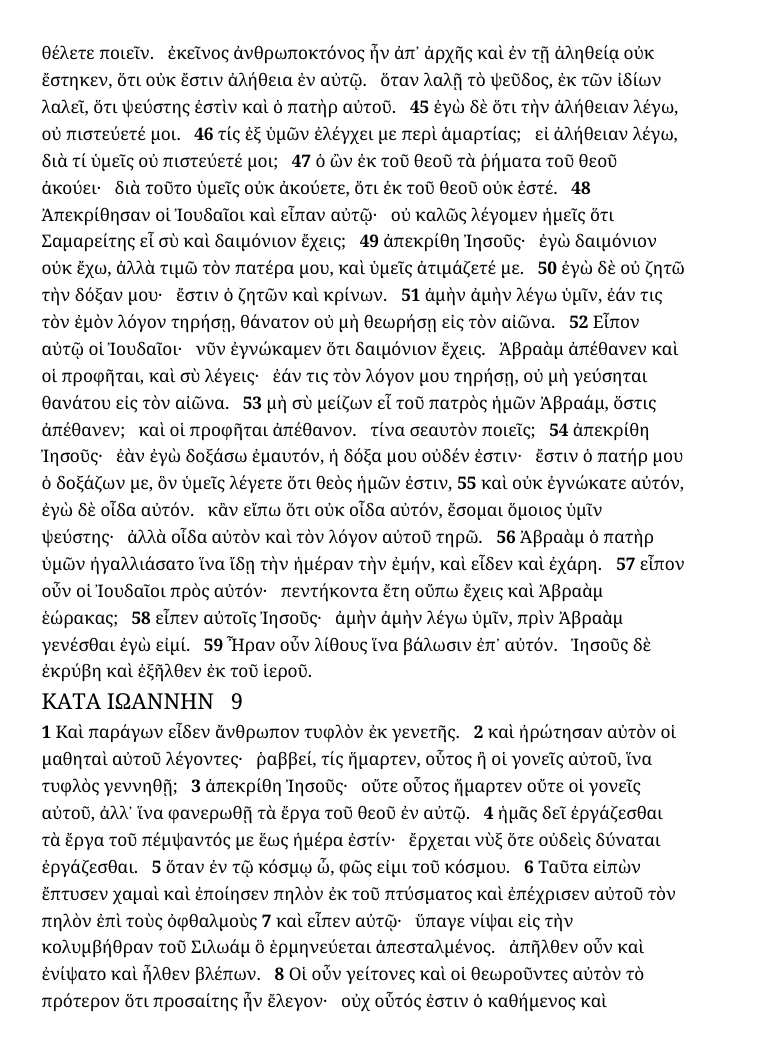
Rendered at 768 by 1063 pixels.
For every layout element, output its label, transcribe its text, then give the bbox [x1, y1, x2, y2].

text ΚΑΤΑ ΙΩΑΝΝΗΝ 9 [41, 686, 685, 716]
text 1 Καὶ παράγων εἶδεν ἄνθρωπον τυφλὸν ἐκ γενετῆς. 2 καὶ ἠρώτησαν αὐτὸν οἱ μαθηταὶ αὐτοῦ λέγοντες· ῥαββεί, τίς ἥμαρτεν, οὗτος ἢ οἱ γονεῖς αὐτοῦ, ἵνα τυφλὸς γεννηθῇ; 3 ἀπεκρίθη Ἰησοῦς· οὔτε οὗτος ἥμαρτεν οὔτε οἱ γονεῖς αὐτοῦ, ἀλλ᾽ ἵνα φανερωθῇ τὰ ἔργα τοῦ θεοῦ ἐν αὐτῷ. 4 ἡμᾶς δεῖ ἐργάζεσθαι τὰ ἔργα τοῦ πέμψαντός με ἕως ἡμέρα ἐστίν· ἔρχεται νὺξ ὅτε οὐδεὶς δύναται ἐργάζεσθαι. 5 ὅταν ἐν τῷ κόσμῳ ὦ, φῶς εἰμι τοῦ κόσμου. 6 Ταῦτα εἰπὼν ἔπτυσεν χαμαὶ καὶ ἐποίησεν πηλὸν ἐκ τοῦ πτύσματος καὶ ἐπέχρισεν αὐτοῦ τὸν πηλὸν ἐπὶ τοὺς ὀφθαλμοὺς 7 καὶ εἶπεν αὐτῷ· ὕπαγε νίψαι εἰς τὴν κολυμβήθραν τοῦ Σιλωάμ ὃ ἑρμηνεύεται ἀπεσταλμένος. ἀπῆλθεν οὖν καὶ ἐνίψατο καὶ ἦλθεν βλέπων. 8 Οἱ οὖν γείτονες καὶ οἱ θεωροῦντες αὐτὸν τὸ πρότερον ὅτι προσαίτης ἦν ἔλεγον· οὐχ οὗτός ἐστιν ὁ καθήμενος καὶ [41, 721, 685, 1013]
text θέλετε ποιεῖν. ἐκεῖνος ἀνθρωποκτόνος ἦν ἀπ᾽ ἀρχῆς καὶ ἐν τῇ ἀληθείᾳ οὐκ ἔστηκεν, ὅτι οὐκ ἔστιν ἀλήθεια ἐν αὐτῷ. ὅταν λαλῇ τὸ ψεῦδος, ἐκ τῶν ἰδίων λαλεῖ, ὅτι ψεύστης ἐστὶν καὶ ὁ πατὴρ αὐτοῦ. 45 ἐγὼ δὲ ὅτι τὴν ἀλήθειαν λέγω, οὐ πιστεύετέ μοι. 46 τίς ἐξ ὑμῶν ἐλέγχει με περὶ ἁμαρτίας; εἰ ἀλήθειαν λέγω, διὰ τί ὑμεῖς οὐ πιστεύετέ μοι; 47 ὁ ὢν ἐκ τοῦ θεοῦ τὰ ῥήματα τοῦ θεοῦ ἀκούει· διὰ τοῦτο ὑμεῖς οὐκ ἀκούετε, ὅτι ἐκ τοῦ θεοῦ οὐκ ἐστέ. 48 Ἀπεκρίθησαν οἱ Ἰουδαῖοι καὶ εἶπαν αὐτῷ· οὐ καλῶς λέγομεν ἡμεῖς ὅτι Σαμαρείτης εἶ σὺ καὶ δαιμόνιον ἔχεις; 49 ἀπεκρίθη Ἰησοῦς· ἐγὼ δαιμόνιον οὐκ ἔχω, ἀλλὰ τιμῶ τὸν πατέρα μου, καὶ ὑμεῖς ἀτιμάζετέ με. 50 ἐγὼ δὲ οὐ ζητῶ τὴν δόξαν μου· ἔστιν ὁ ζητῶν καὶ κρίνων. 51 ἀμὴν ἀμὴν λέγω ὑμῖν, ἐάν τις τὸν ἐμὸν λόγον τηρήσῃ, θάνατον οὐ μὴ θεωρήσῃ εἰς τὸν αἰῶνα. 52 Εἶπον αὐτῷ οἱ Ἰουδαῖοι· νῦν ἐγνώκαμεν ὅτι δαιμόνιον ἔχεις. Ἀβραὰμ ἀπέθανεν καὶ οἱ προφῆται, καὶ σὺ λέγεις· ἐάν τις τὸν λόγον μου τηρήσῃ, οὐ μὴ γεύσηται θανάτου εἰς τὸν αἰῶνα. 53 μὴ σὺ μείζων εἶ τοῦ πατρὸς ἡμῶν Ἀβραάμ, ὅστις ἀπέθανεν; καὶ οἱ προφῆται ἀπέθανον. τίνα σεαυτὸν ποιεῖς; 54 ἀπεκρίθη Ἰησοῦς· ἐὰν ἐγὼ δοξάσω ἐμαυτόν, ἡ δόξα μου οὐδέν ἐστιν· ἔστιν ὁ πατήρ μου ὁ δοξάζων με, ὃν ὑμεῖς λέγετε ὅτι θεὸς ἡμῶν ἐστιν, 55 καὶ οὐκ ἐγνώκατε αὐτόν, ἐγὼ δὲ οἶδα αὐτόν. κἂν εἴπω ὅτι οὐκ οἶδα αὐτόν, ἔσομαι ὅμοιος ὑμῖν ψεύστης· ἀλλὰ οἶδα αὐτὸν καὶ τὸν λόγον αὐτοῦ τηρῶ. 56 Ἀβραὰμ ὁ πατὴρ ὑμῶν ἠγαλλιάσατο ἵνα ἴδῃ τὴν ἡμέραν τὴν ἐμήν, καὶ εἶδεν καὶ ἐχάρη. 57 εἶπον οὖν οἱ Ἰουδαῖοι πρὸς αὐτόν· πεντήκοντα ἔτη οὔπω ἔχεις καὶ Ἀβραὰμ ἑώρακας; 58 εἶπεν αὐτοῖς Ἰησοῦς· ἀμὴν ἀμὴν λέγω ὑμῖν, πρὶν Ἀβραὰμ γενέσθαι ἐγὼ εἰμί. 59 Ἦραν οὖν λίθους ἵνα βάλωσιν ἐπ᾽ αὐτόν. Ἰησοῦς δὲ ἐκρύβη καὶ ἐξῆλθεν ἐκ τοῦ ἱεροῦ. [41, 41, 685, 683]
